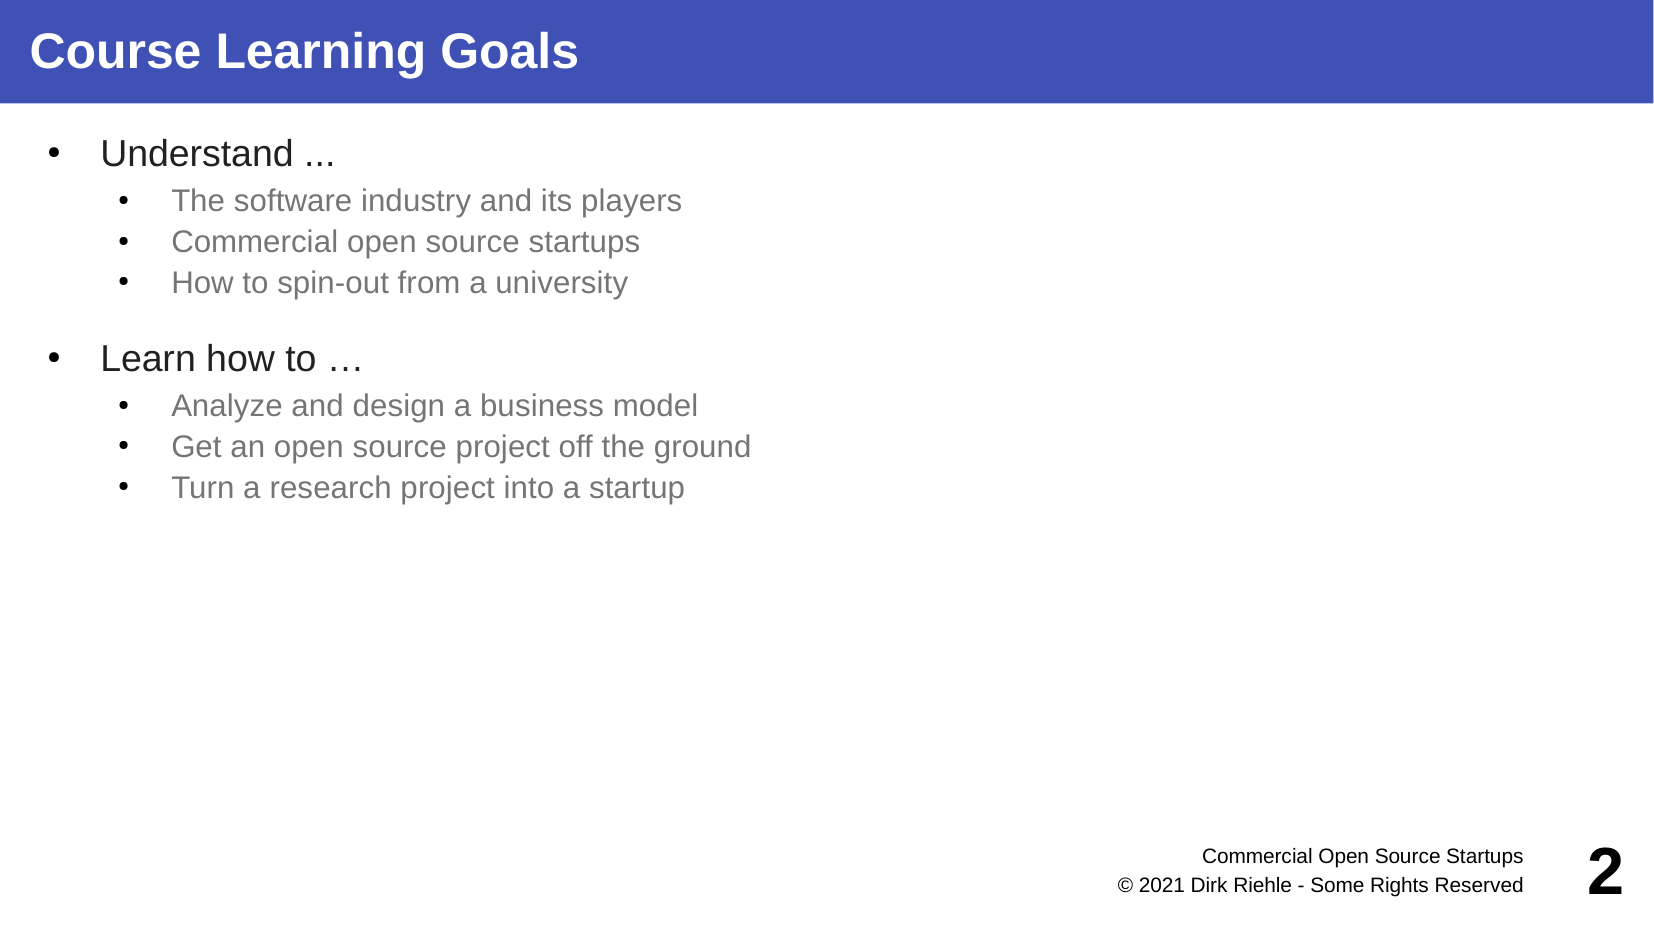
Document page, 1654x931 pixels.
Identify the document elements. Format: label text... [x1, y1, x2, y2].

list Understand ... The software industry and its players Commercial open source startups How to spin-out from a university Learn how to … Analyze and design a business model Get an open source project off the ground Turn a research project into a startup [29, 132, 1625, 813]
title Course Learning Goals [0, 0, 1654, 104]
